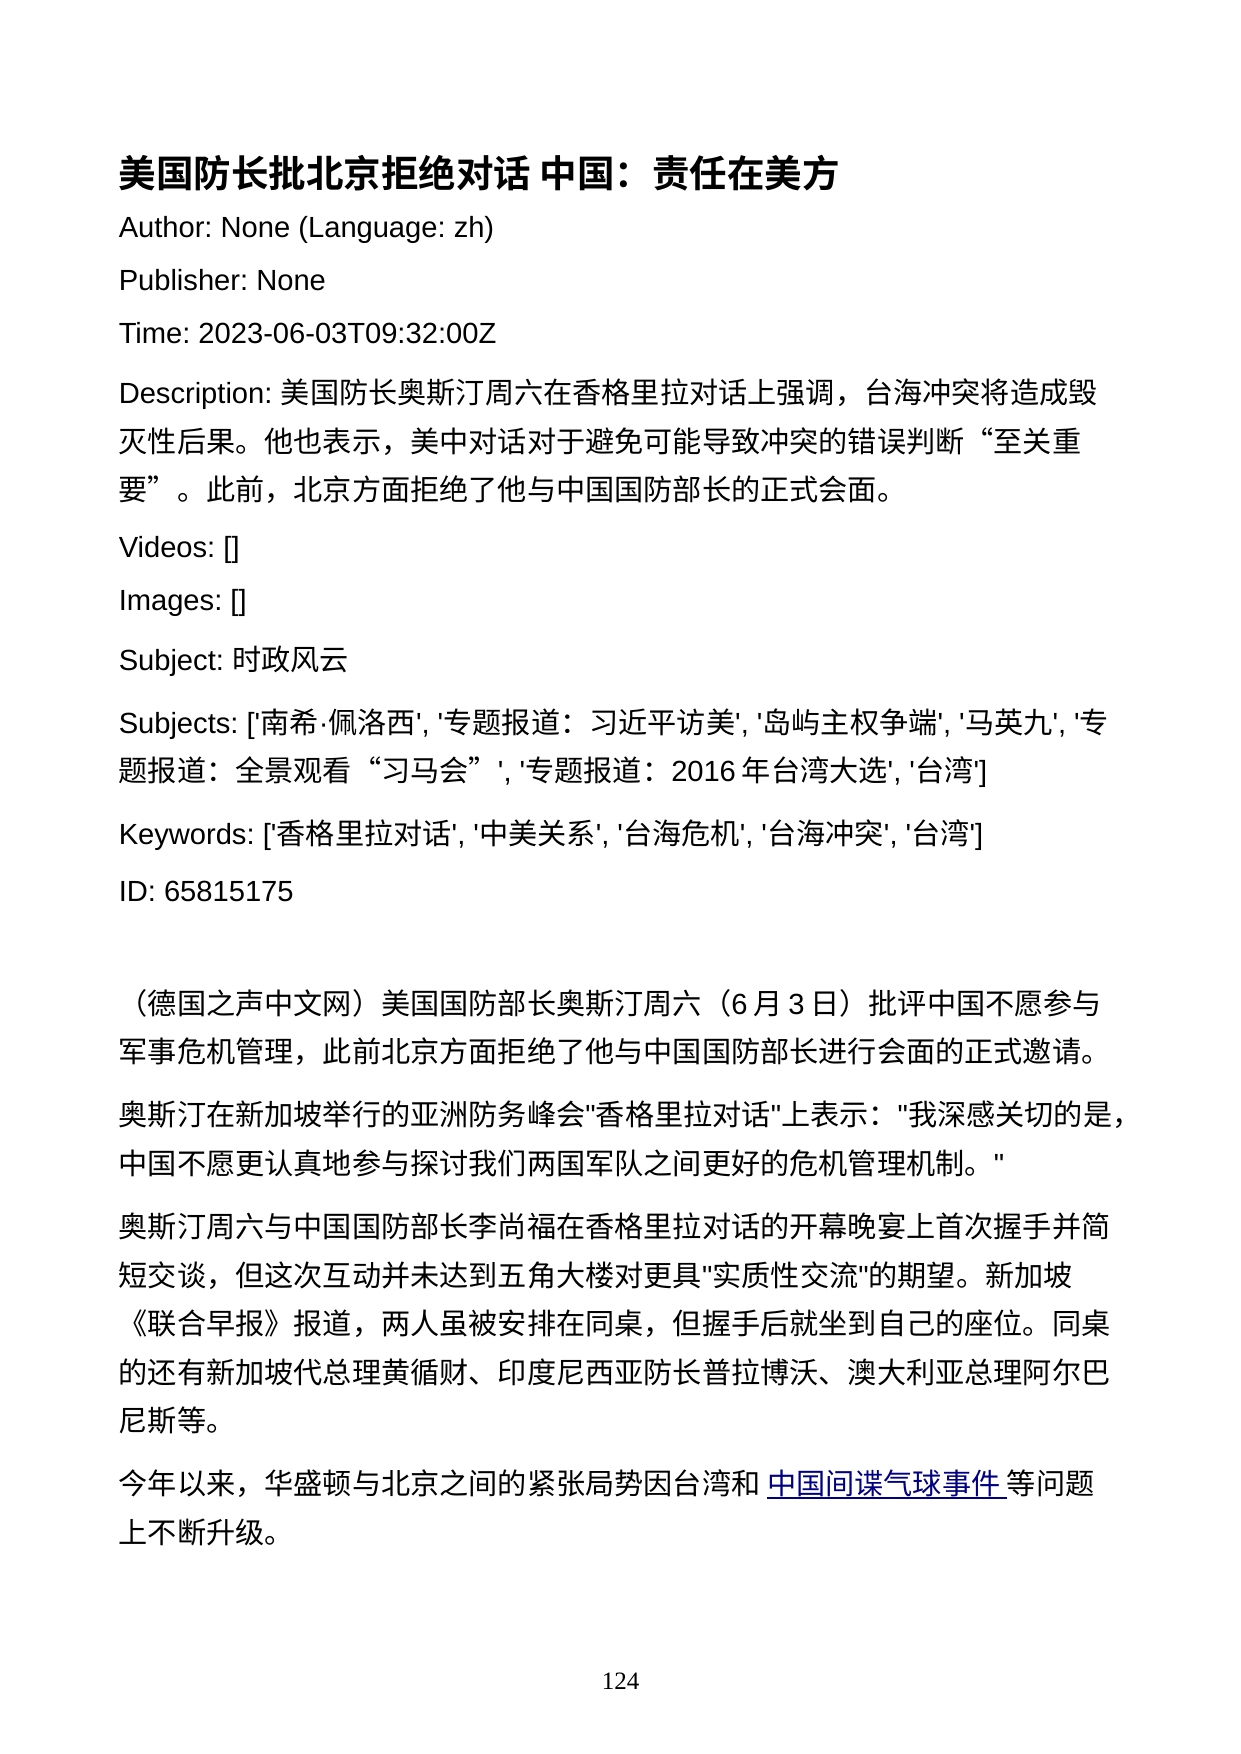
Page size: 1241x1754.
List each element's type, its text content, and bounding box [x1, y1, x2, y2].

text 今年以来，华盛顿与北京之间的紧张局势因台湾和 中国间谍气球事件 等问题上不断升级。 [118, 1461, 1122, 1552]
text （德国之声中文网）美国国防部长奥斯汀周六（6月3日）批评中国不愿参与军事危机管理，此前北京方面拒绝了他与中国国防部长进行会面的正式邀请。 [118, 980, 1122, 1071]
text Videos: [] [118, 530, 1122, 563]
text Time: 2023-06-03T09:32:00Z [118, 317, 1122, 350]
text Subjects: ['南希·佩洛西', '专题报道：习近平访美', '岛屿主权争端', '马英九', '专题报道：全景观看“习马会”', '专题报道：2016年台湾大选', '台湾'] [118, 699, 1122, 790]
text Keywords: ['香格里拉对话', '中美关系', '台海危机', '台海冲突', '台湾'] [118, 811, 1122, 853]
text Description: 美国防长奥斯汀周六在香格里拉对话上强调，台海冲突将造成毁灭性后果。他也表示，美中对话对于避免可能导致冲突的错误判断“至关重要”。此前，北京方面拒绝了他与中国国防部长的正式会面。 [118, 370, 1122, 509]
text Author: None (Language: zh) [118, 210, 1122, 244]
text Publisher: None [118, 263, 1122, 297]
text Images: [] [118, 583, 1122, 617]
text Subject: 时政风云 [118, 636, 1122, 678]
text ID: 65815175 [118, 874, 1122, 908]
subtitle 美国防长批北京拒绝对话 中国：责任在美方 [118, 143, 1122, 198]
text 奥斯汀周六与中国国防部长李尚福在香格里拉对话的开幕晚宴上首次握手并简短交谈，但这次互动并未达到五角大楼对更具"实质性交流"的期望。新加坡《联合早报》报道，两人虽被安排在同桌，但握手后就坐到自己的座位。同桌的还有新加坡代总理黄循财、印度尼西亚防长普拉博沃、澳大利亚总理阿尔巴尼斯等。 [118, 1204, 1122, 1440]
text 奥斯汀在新加坡举行的亚洲防务峰会"香格里拉对话"上表示："我深感关切的是，中国不愿更认真地参与探讨我们两国军队之间更好的危机管理机制。" [118, 1092, 1122, 1183]
